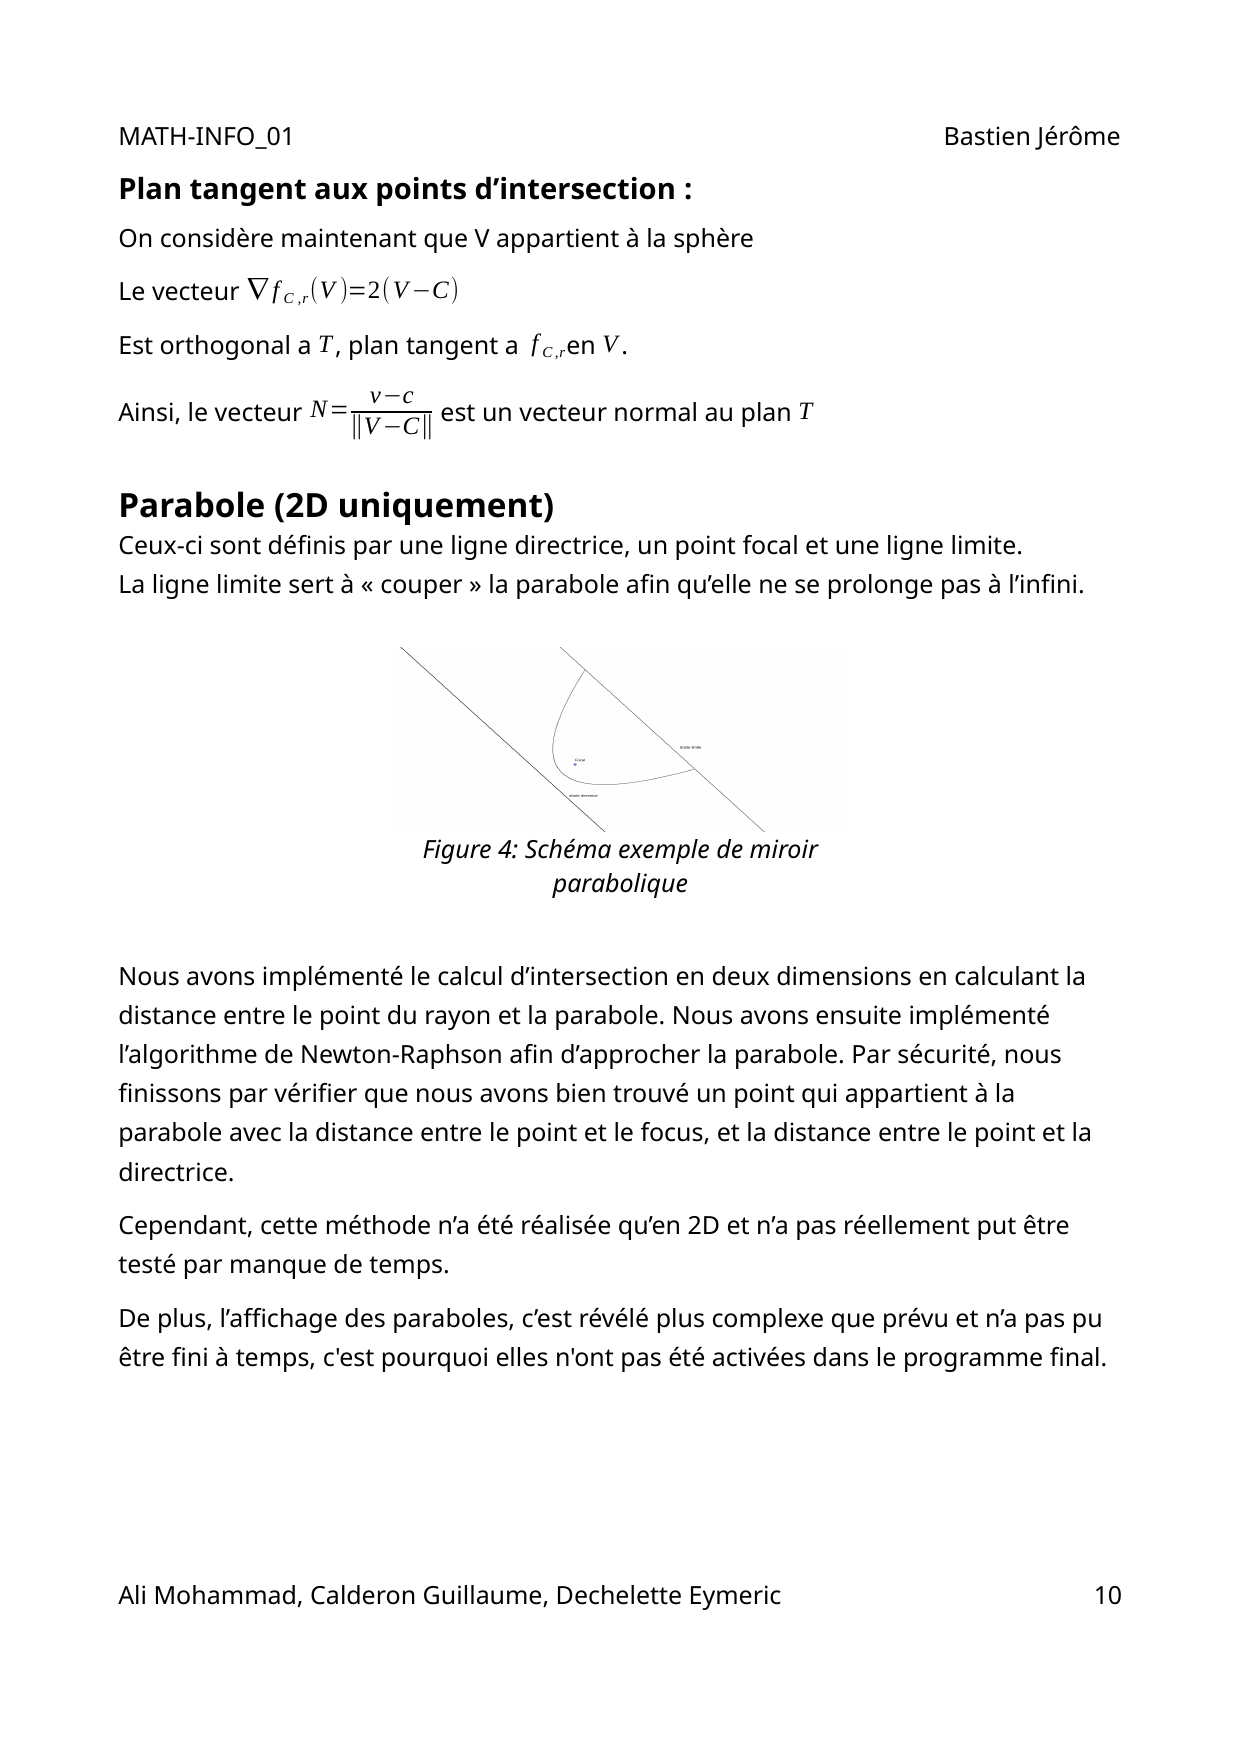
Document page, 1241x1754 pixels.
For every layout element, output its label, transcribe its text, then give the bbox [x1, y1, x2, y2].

text Cependant, cette méthode n’a été réalisée qu’en 2D et n’a pas réellement put être testé par manque de temps. [118, 1208, 1122, 1281]
text Ainsi, le vecteur est un vecteur normal au plan [118, 382, 1122, 442]
text Est orthogonal a , plan tangent a en . [118, 328, 1122, 362]
text Nous avons implémenté le calcul d’intersection en deux dimensions en calculant la distance entre le point du rayon et la parabole. Nous avons ensuite implémenté l’algorithme de Newton-Raphson afin d’approcher la parabole. Par sécurité, nous finissons par vérifier que nous avons bien trouvé un point qui appartient à la parabole avec la distance entre le point et le focus, et la distance entre le point et la directrice. [118, 958, 1122, 1188]
subtitle Parabole (2D uniquement) [118, 482, 1122, 528]
subtitle Plan tangent aux points d’intersection : [118, 168, 1122, 208]
text On considère maintenant que V appartient à la sphère [118, 220, 1122, 254]
text Ceux-ci sont définis par une ligne directrice, un point focal et une ligne limite. La ligne limite sert à « couper » la parabole afin qu’elle ne se prolonge pas à l’infini. [118, 528, 1122, 601]
text De plus, l’affichage des paraboles, c’est révélé plus complexe que prévu et n’a pas pu être fini à temps, c'est pourquoi elles n'ont pas été activées dans le programme final. [118, 1301, 1122, 1374]
picture [395, 647, 845, 832]
text Le vecteur [118, 274, 1122, 308]
text Figure 4: Schéma exemple de miroir parabolique [396, 832, 844, 899]
